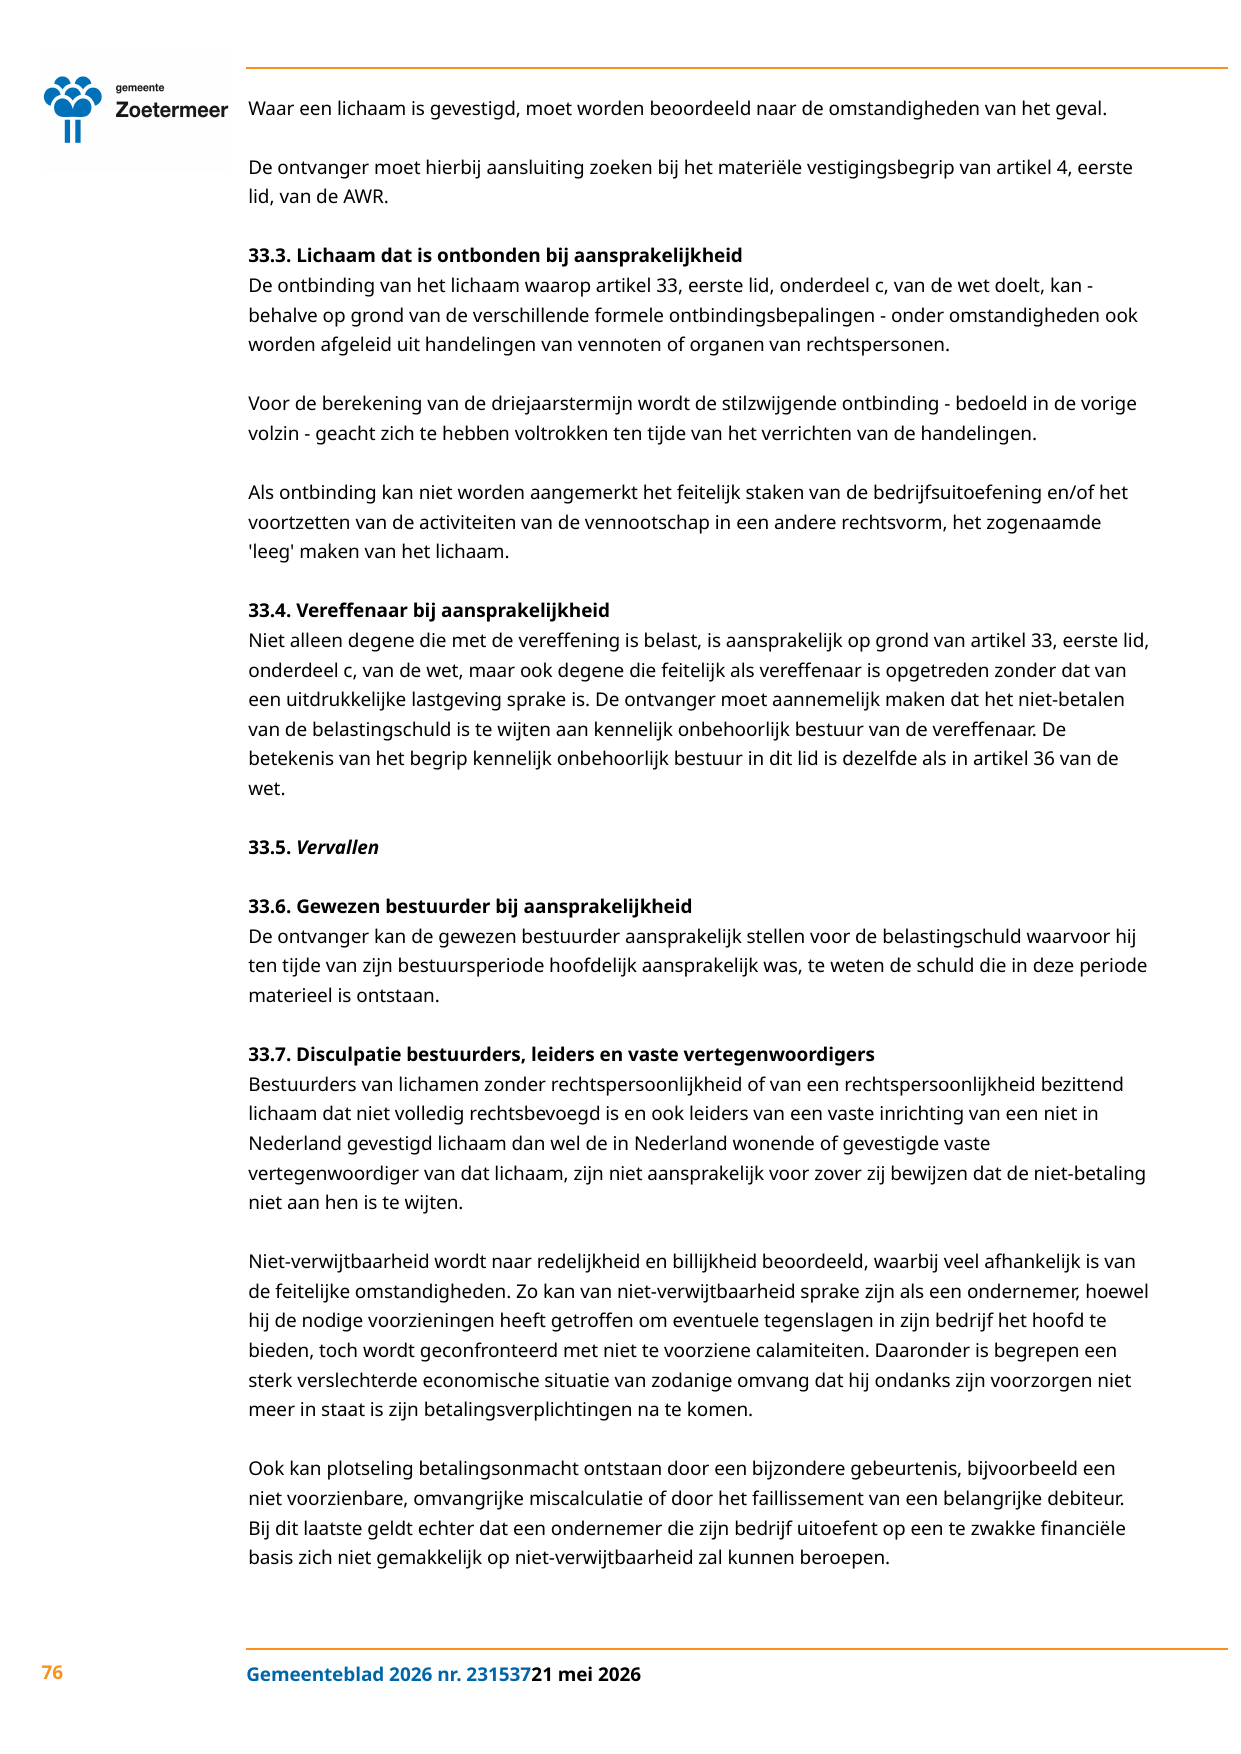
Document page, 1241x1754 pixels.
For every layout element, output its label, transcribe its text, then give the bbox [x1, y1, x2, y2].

text Ook kan plotseling betalingsonmacht ontstaan door een bijzondere gebeurtenis, bijvoorbeeld een niet voorzienbare, omvangrijke miscalculatie of door het faillissement van een belangrijke debiteur. Bij dit laatste geldt echter dat een ondernemer die zijn bedrijf uitoefent op een te zwakke financiële basis zich niet gemakkelijk op niet-verwijtbaarheid zal kunnen beroepen. [248, 1456, 1152, 1570]
text Niet alleen degene die met de vereffening is belast, is aansprakelijk op grond van artikel 33, eerste lid, onderdeel c, van de wet, maar ook degene die feitelijk als vereffenaar is opgetreden zonder dat van een uitdrukkelijke lastgeving sprake is. De ontvanger moet aannemelijk maken dat het niet-betalen van de belastingschuld is te wijten aan kennelijk onbehoorlijk bestuur van de vereffenaar. De betekenis van het begrip kennelijk onbehoorlijk bestuur in dit lid is dezelfde als in artikel 36 van de wet. [248, 627, 1152, 801]
text Als ontbinding kan niet worden aangemerkt het feitelijk staken van de bedrijfsuitoefening en/of het voortzetten van de activiteiten van de vennootschap in een andere rechtsvorm, het zogenaamde 'leeg' maken van het lichaam. [248, 479, 1152, 564]
text Niet-verwijtbaarheid wordt naar redelijkheid en billijkheid beoordeeld, waarbij veel afhankelijk is van de feitelijke omstandigheden. Zo kan van niet-verwijtbaarheid sprake zijn als een ondernemer, hoewel hij de nodige voorzieningen heeft getroffen om eventuele tegenslagen in zijn bedrijf het hoofd te bieden, toch wordt geconfronteerd met niet te voorziene calamiteiten. Daaronder is begrepen een sterk verslechterde economische situatie van zodanige omvang dat hij ondanks zijn voorzorgen niet meer in staat is zijn betalingsverplichtingen na te komen. [248, 1248, 1152, 1422]
text 33.6. Gewezen bestuurder bij aansprakelijkheid [248, 893, 1152, 919]
text De ontbinding van het lichaam waarop artikel 33, eerste lid, onderdeel c, van de wet doelt, kan - behalve op grond van de verschillende formele ontbindingsbepalingen - onder omstandigheden ook worden afgeleid uit handelingen van vennoten of organen van rechtspersonen. [248, 272, 1152, 357]
picture [41, 47, 231, 172]
text 33.4. Vereffenaar bij aansprakelijkheid [248, 598, 1152, 623]
text 33.7. Disculpatie bestuurders, leiders en vaste vertegenwoordigers [248, 1041, 1152, 1067]
text Bestuurders van lichamen zonder rechtspersoonlijkheid of van een rechtspersoonlijkheid bezittend lichaam dat niet volledig rechtsbevoegd is en ook leiders van een vaste inrichting van een niet in Nederland gevestigd lichaam dan wel de in Nederland wonende of gevestigde vaste vertegenwoordiger van dat lichaam, zijn niet aansprakelijk voor zover zij bewijzen dat de niet-betaling niet aan hen is te wijten. [248, 1071, 1152, 1215]
text 33.5. Vervallen [248, 834, 1152, 860]
text Waar een lichaam is gevestigd, moet worden beoordeeld naar de omstandigheden van het geval. [248, 95, 1152, 121]
text Voor de berekening van de driejaarstermijn wordt de stilzwijgende ontbinding - bedoeld in de vorige volzin - geacht zich te hebben voltrokken ten tijde van het verrichten van de handelingen. [248, 391, 1152, 446]
text 33.3. Lichaam dat is ontbonden bij aansprakelijkheid [248, 243, 1152, 268]
text De ontvanger moet hierbij aansluiting zoeken bij het materiële vestigingsbegrip van artikel 4, eerste lid, van de AWR. [248, 154, 1152, 209]
text De ontvanger kan de gewezen bestuurder aansprakelijk stellen voor de belastingschuld waarvoor hij ten tijde van zijn bestuursperiode hoofdelijk aansprakelijk was, te weten de schuld die in deze periode materieel is ontstaan. [248, 923, 1152, 1008]
